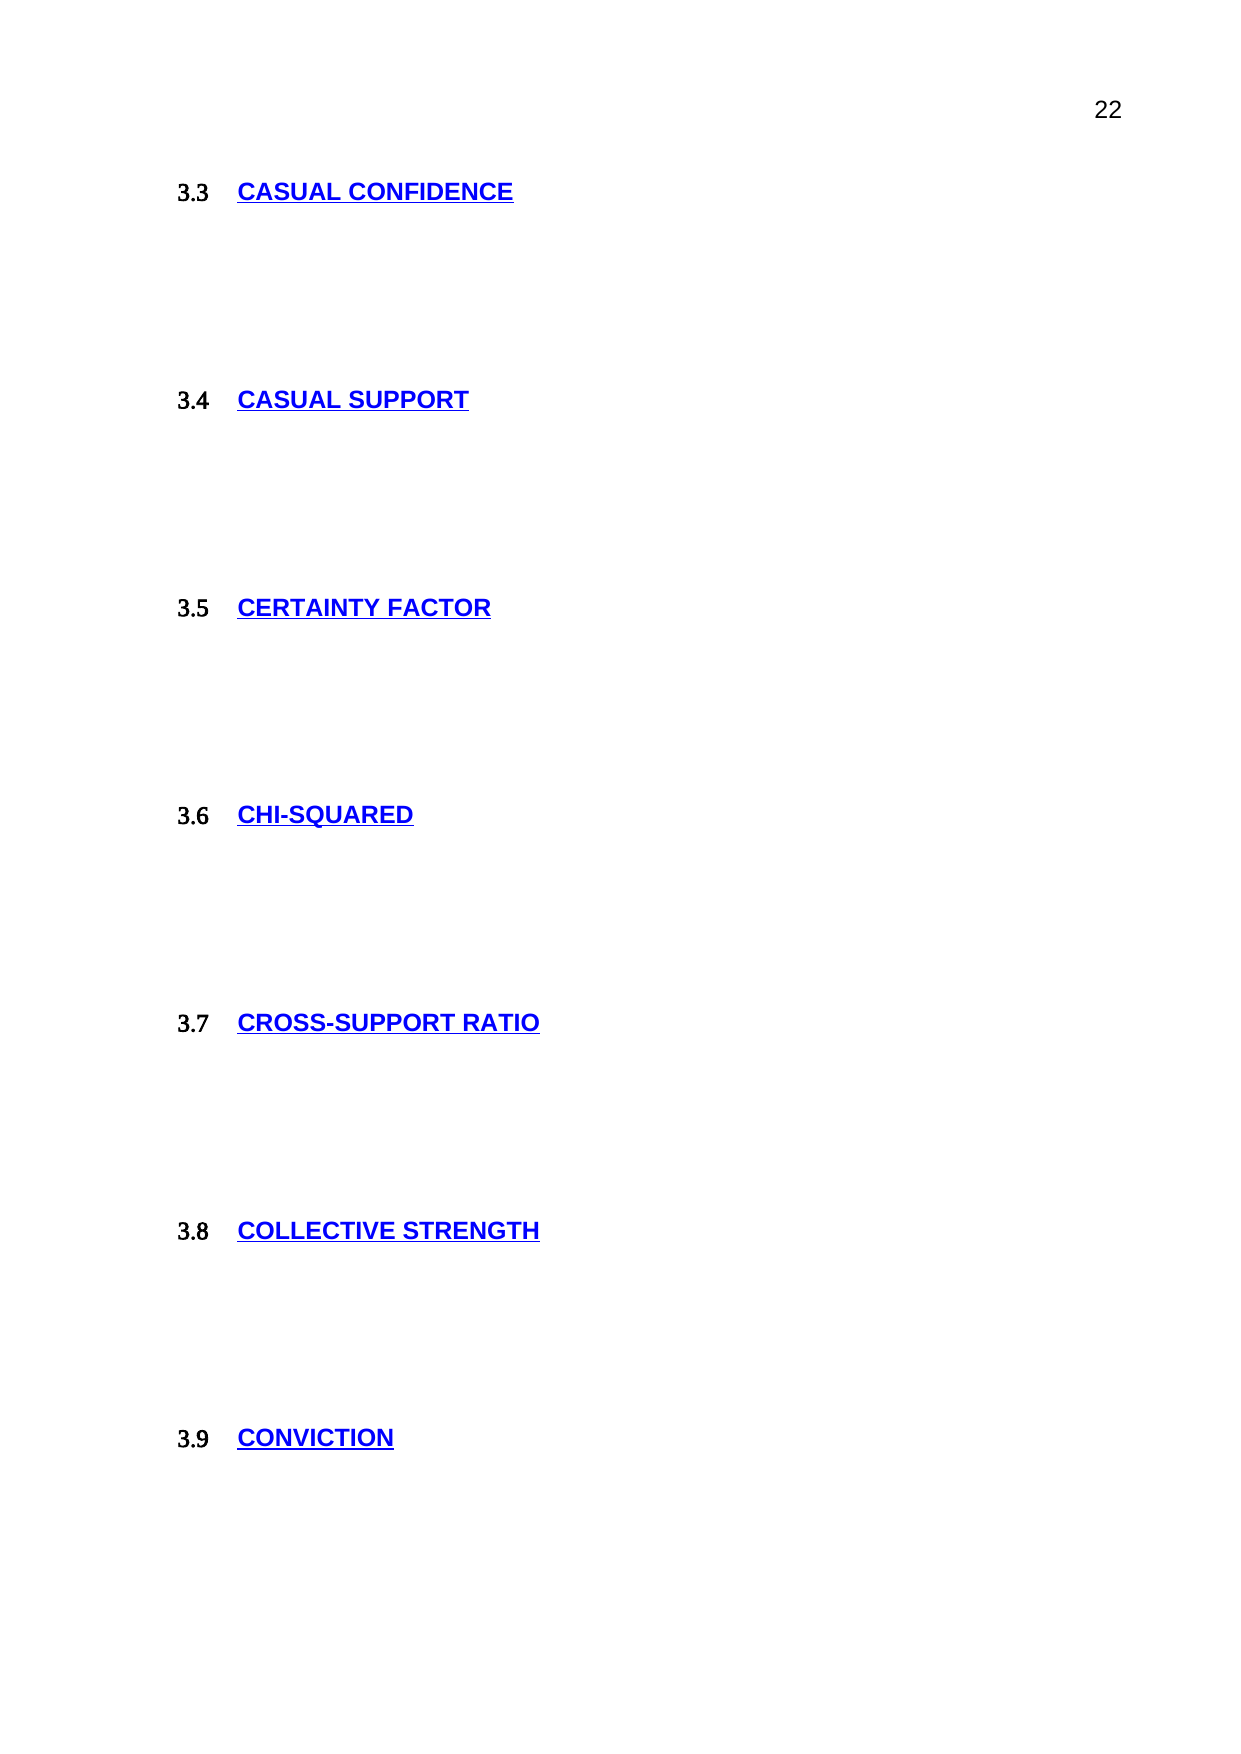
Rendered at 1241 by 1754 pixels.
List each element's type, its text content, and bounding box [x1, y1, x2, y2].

subtitle Casual Confidence [177, 177, 1122, 206]
subtitle Certainty Factor [177, 593, 1122, 621]
subtitle Conviction [177, 1423, 1122, 1452]
subtitle Cross-Support Ratio [177, 1008, 1122, 1037]
subtitle Collective Strength [177, 1216, 1122, 1244]
subtitle Chi-Squared [177, 800, 1122, 829]
subtitle Casual Support [177, 385, 1122, 414]
